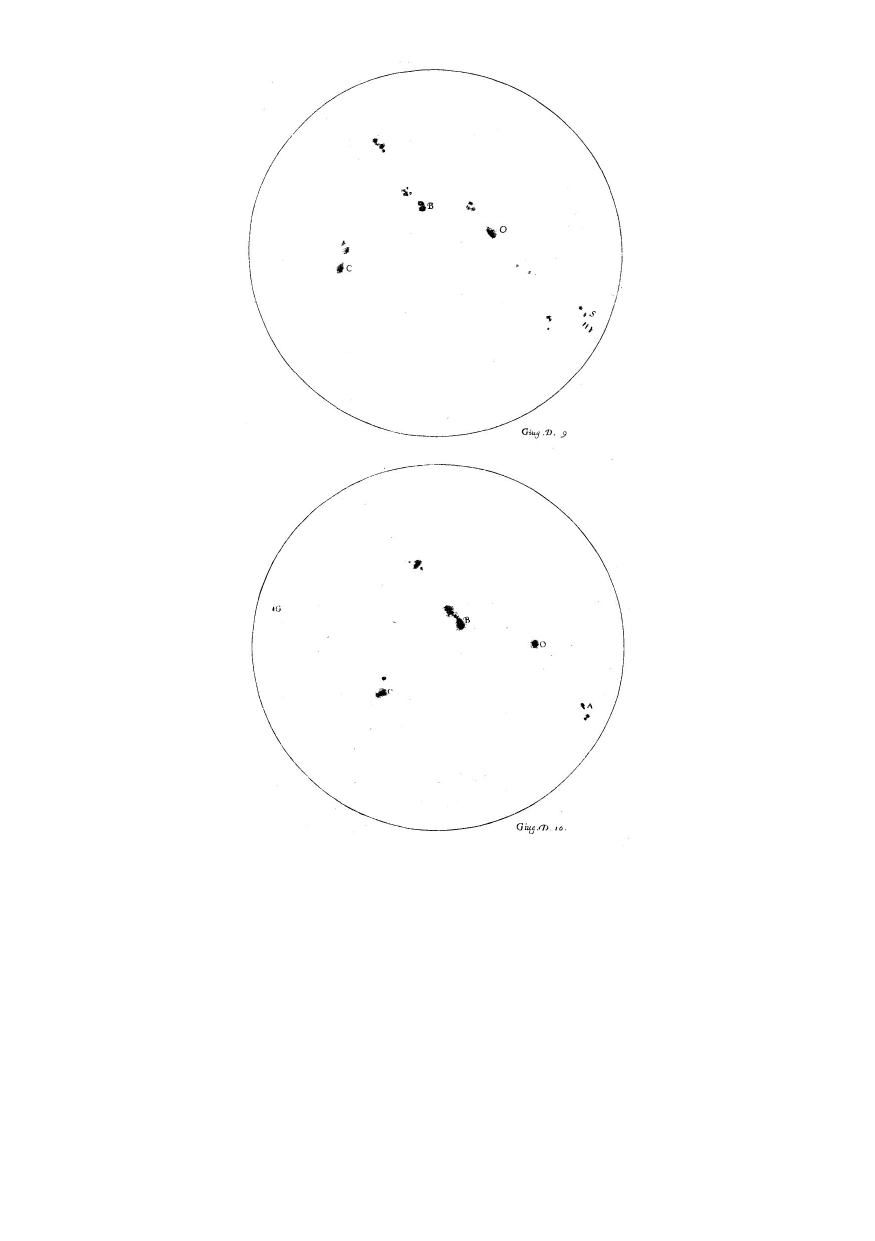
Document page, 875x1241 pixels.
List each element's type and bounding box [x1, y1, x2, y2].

picture [244, 454, 630, 850]
picture [237, 60, 637, 451]
